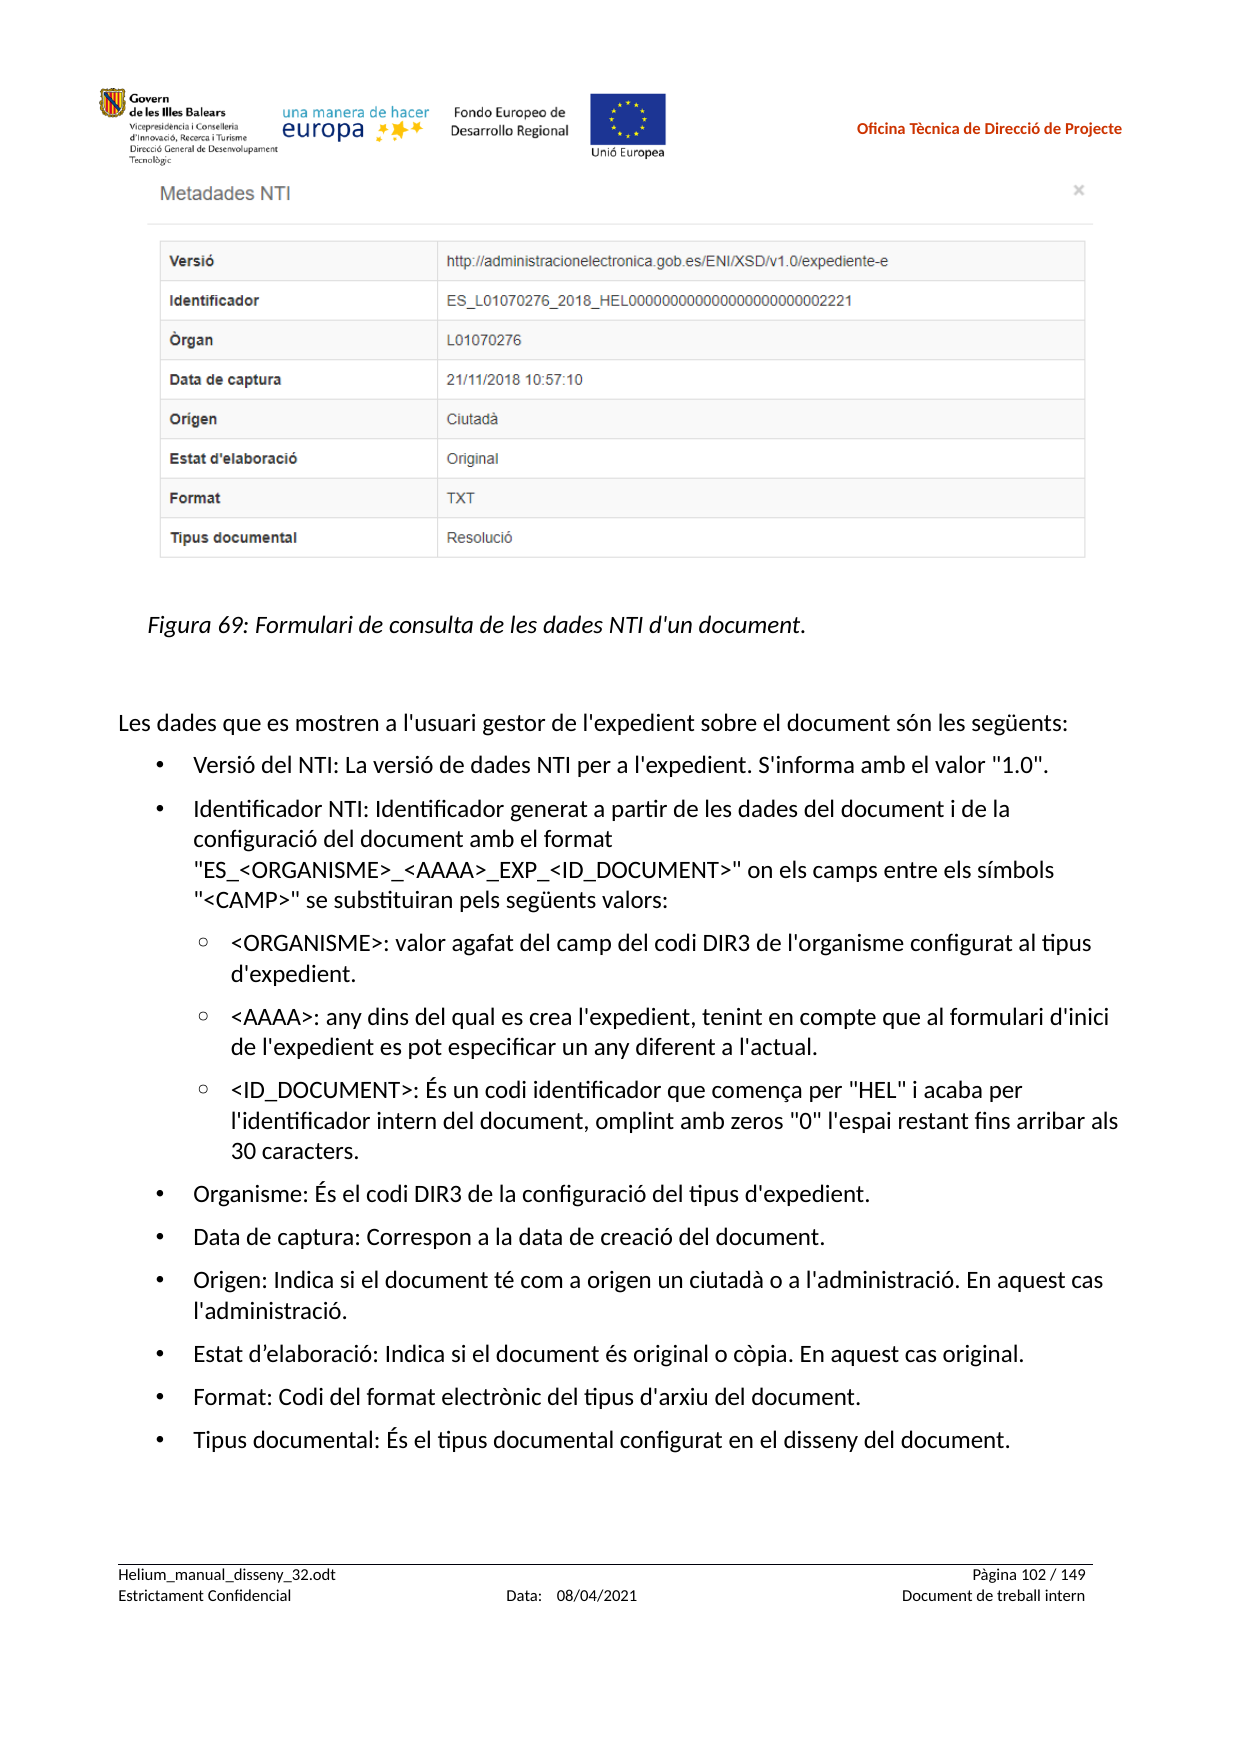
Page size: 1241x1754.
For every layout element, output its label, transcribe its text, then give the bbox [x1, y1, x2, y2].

list Organisme: És el codi DIR3 de la configuració del tipus d'expedient. [156, 1178, 1122, 1209]
list <ID_DOCUMENT>: És un codi identificador que comença per "HEL" i acaba per l'identificador intern del document, omplint amb zeros "0" l'espai restant fins arribar als 30 caracters. [193, 1074, 1122, 1166]
list Format: Codi del format electrònic del tipus d'arxiu del document. [156, 1381, 1122, 1412]
list Identificador NTI: Identificador generat a partir de les dades del document i de la configuració del document amb el format "ES_<ORGANISME>_<AAAA>_EXP_<ID_DOCUMENT>" on els camps entre els símbols "<CAMP>" se substituiran pels següents valors: [156, 793, 1122, 915]
list Tipus documental: És el tipus documental configurat en el disseny del document. [156, 1424, 1122, 1454]
list <ORGANISME>: valor agafat del camp del codi DIR3 de l'organisme configurat al tipus d'expedient. [193, 927, 1122, 988]
picture [147, 167, 1094, 579]
picture [99, 87, 668, 166]
list Origen: Indica si el document té com a origen un ciutadà o a l'administració. En aquest cas l'administració. [156, 1264, 1122, 1326]
text Les dades que es mostren a l'usuari gestor de l'expedient sobre el document són les següents: [118, 707, 1122, 737]
list Estat d’elaboració: Indica si el document és original o còpia. En aquest cas original. [156, 1338, 1122, 1368]
list Versió del NTI: La versió de dades NTI per a l'expedient. S'informa amb el valor "1.0". [156, 750, 1122, 780]
text Figura 69: Formulari de consulta de les dades NTI d'un document. [147, 579, 1093, 640]
list Data de captura: Correspon a la data de creació del document. [156, 1221, 1122, 1252]
list <AAAA>: any dins del qual es crea l'expedient, tenint en compte que al formulari d'inici de l'expedient es pot especificar un any diferent a l'actual. [193, 1001, 1122, 1062]
